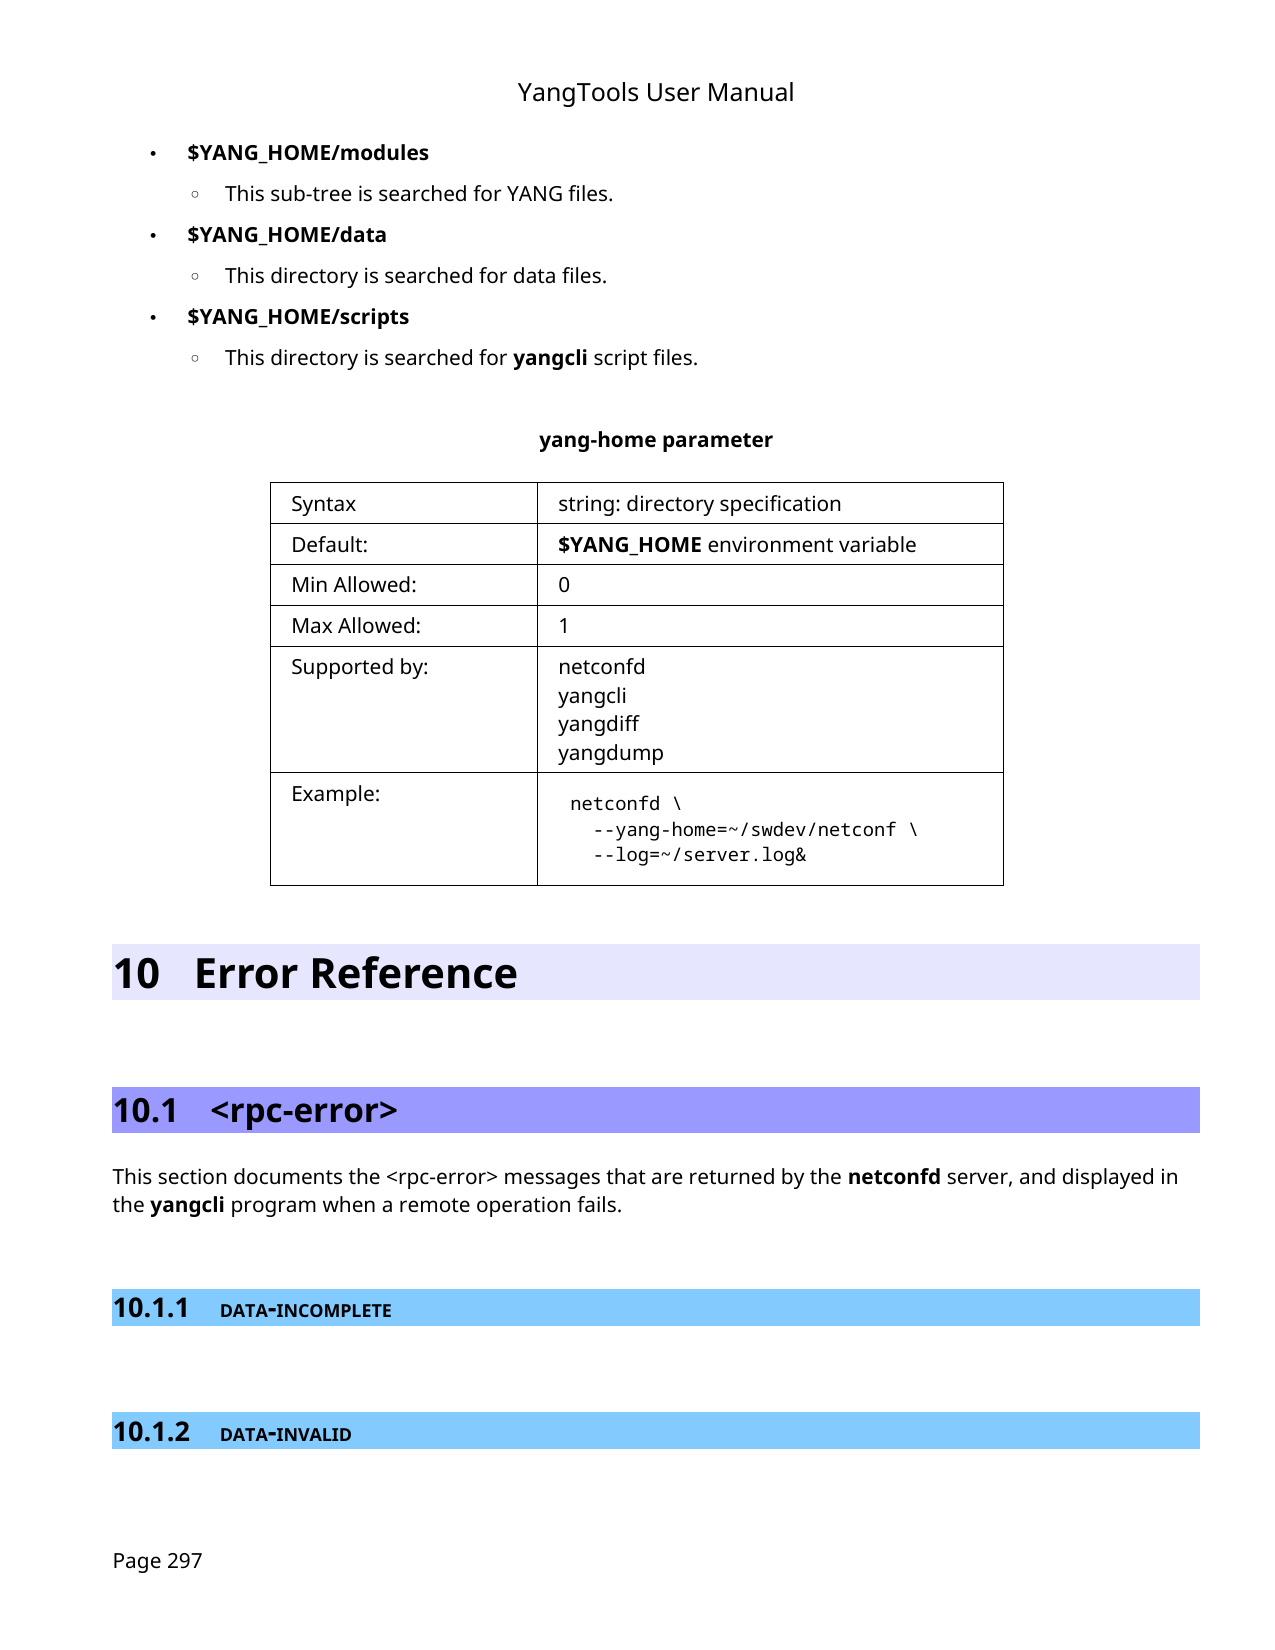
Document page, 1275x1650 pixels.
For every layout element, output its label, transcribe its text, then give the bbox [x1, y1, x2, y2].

list $YANG_HOME/modules [150, 138, 1200, 167]
table_cell Supported by: [271, 647, 537, 772]
table_cell $YANG_HOME environment variable [538, 524, 1003, 564]
subtitle <rpc-error> [112, 1087, 1200, 1133]
table_header string: directory specification [538, 483, 1003, 523]
subtitle Error Reference [112, 944, 1200, 1000]
list This directory is searched for yangcli script files. [187, 343, 1200, 372]
table_header Syntax [271, 483, 537, 523]
subtitle data-invalid [112, 1412, 1200, 1449]
table_cell Example: [271, 773, 537, 885]
table_cell netconfd yangcli yangdiff yangdump [538, 647, 1003, 772]
table_cell Max Allowed: [271, 606, 537, 646]
subtitle yang-home parameter [127, 425, 1185, 453]
table_cell 1 [538, 606, 1003, 646]
table_cell Min Allowed: [271, 565, 537, 605]
list $YANG_HOME/data [150, 220, 1200, 249]
table_cell netconfd \ --yang-home=~/swdev/netconf \ --log=~/server.log& [538, 773, 1003, 885]
list $YANG_HOME/scripts [150, 302, 1200, 331]
table_cell Default: [271, 524, 537, 564]
table_cell 0 [538, 565, 1003, 605]
text This section documents the <rpc-error> messages that are returned by the netconfd server, and displayed in the yangcli program when a remote operation fails. [112, 1162, 1200, 1219]
subtitle data-incomplete [112, 1289, 1200, 1326]
list This sub-tree is searched for YANG files. [187, 179, 1200, 208]
list This directory is searched for data files. [187, 261, 1200, 290]
